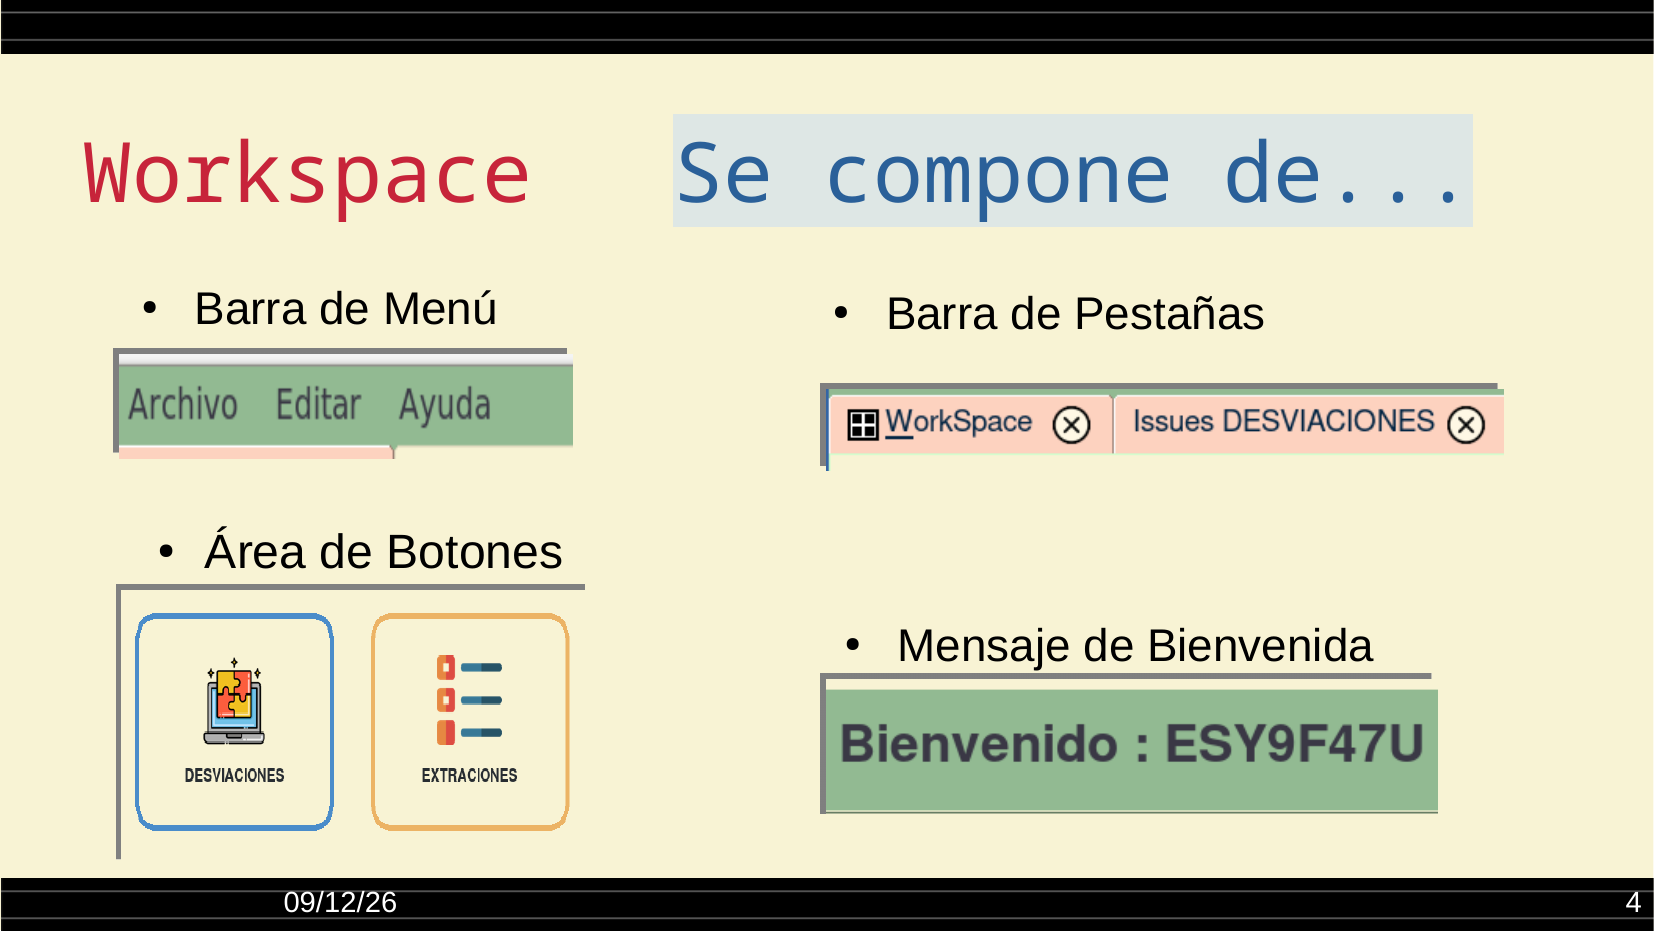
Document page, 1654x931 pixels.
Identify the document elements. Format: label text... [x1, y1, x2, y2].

title Workspace Se compone de... [82, 92, 1571, 249]
picture [1, 878, 1654, 931]
list Mensaje de Bienvenida [826, 620, 1625, 715]
list Barra de Pestañas [815, 288, 1542, 373]
picture [1, 0, 1654, 54]
picture [826, 679, 1438, 820]
picture [119, 354, 573, 459]
picture [826, 389, 1504, 471]
list Área de Botones [141, 525, 591, 590]
list Barra de Menú [124, 283, 573, 354]
picture [121, 590, 591, 866]
